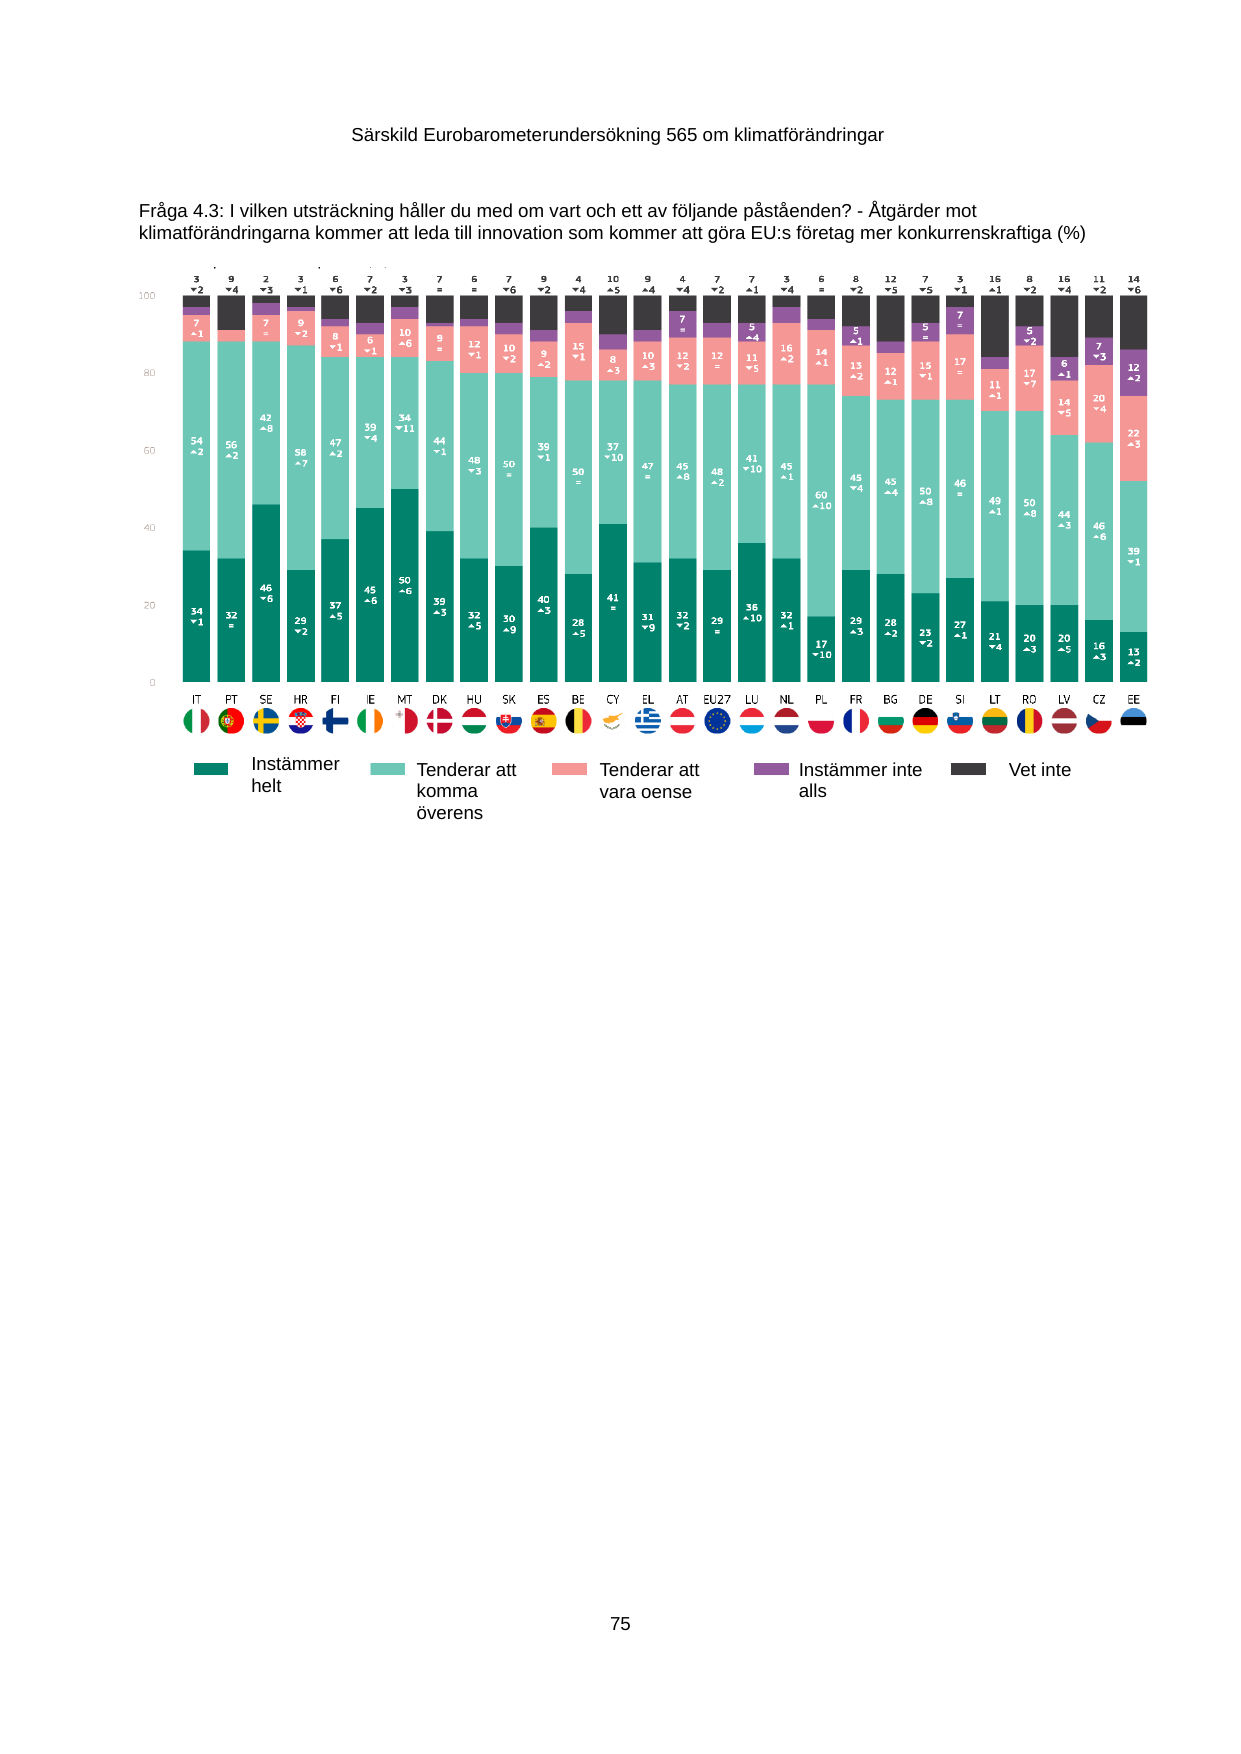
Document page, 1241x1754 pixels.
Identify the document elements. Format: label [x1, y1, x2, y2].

picture [130, 267, 1158, 789]
